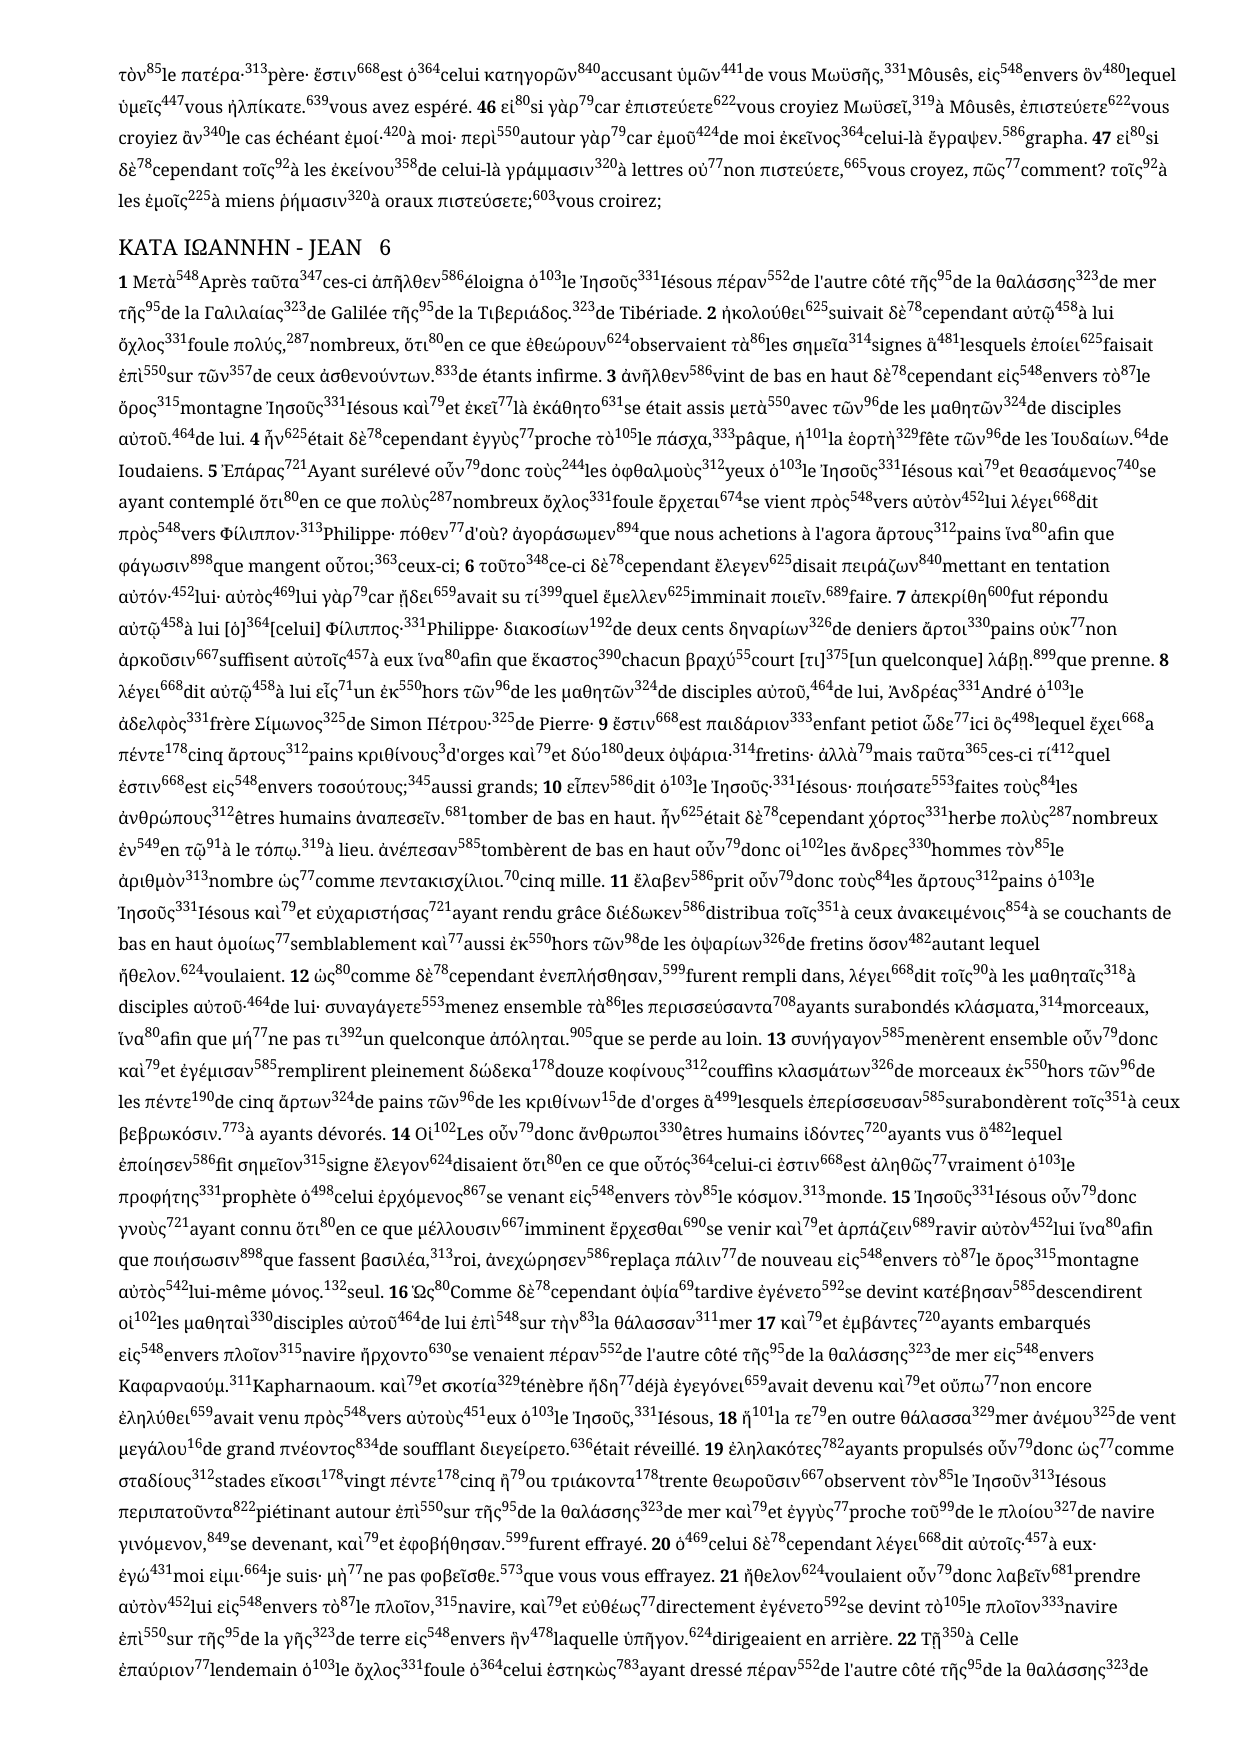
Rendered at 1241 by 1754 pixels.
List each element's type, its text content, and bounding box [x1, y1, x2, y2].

text 1 Μετὰ548Après ταῦτα347ces-ci ἀπῆλθεν586éloigna ὁ103le Ἰησοῦς331Iésous πέραν552de l'autre côté τῆς95de la θαλάσσης323de mer τῆς95de la Γαλιλαίας323de Galilée τῆς95de la Τιβεριάδος.323de Tibériade. 2 ἠκολούθει625suivait δὲ78cependant αὐτῷ458à lui ὄχλος331foule πολύς,287nombreux, ὅτι80en ce que ἐθεώρουν624observaient τὰ86les σημεῖα314signes ἃ481lesquels ἐποίει625faisait ἐπὶ550sur τῶν357de ceux ἀσθενούντων.833de étants infirme. 3 ἀνῆλθεν586vint de bas en haut δὲ78cependant εἰς548envers τὸ87le ὄρος315montagne Ἰησοῦς331Iésous καὶ79et ἐκεῖ77là ἐκάθητο631se était assis μετὰ550avec τῶν96de les μαθητῶν324de disciples αὐτοῦ.464de lui. 4 ἦν625était δὲ78cependant ἐγγὺς77proche τὸ105le πάσχα,333pâque, ἡ101la ἑορτὴ329fête τῶν96de les Ἰουδαίων.64de Ioudaiens. 5 Ἐπάρας721Ayant surélevé οὖν79donc τοὺς244les ὀφθαλμοὺς312yeux ὁ103le Ἰησοῦς331Iésous καὶ79et θεασάμενος740se ayant contemplé ὅτι80en ce que πολὺς287nombreux ὄχλος331foule ἔρχεται674se vient πρὸς548vers αὐτὸν452lui λέγει668dit πρὸς548vers Φίλιππον·313Philippe· πόθεν77d'où? ἀγοράσωμεν894que nous achetions à l'agora ἄρτους312pains ἵνα80afin que φάγωσιν898que mangent οὗτοι;363ceux-ci; 6 τοῦτο348ce-ci δὲ78cependant ἔλεγεν625disait πειράζων840mettant en tentation αὐτόν·452lui· αὐτὸς469lui γὰρ79car ᾔδει659avait su τί399quel ἔμελλεν625imminait ποιεῖν.689faire. 7 ἀπεκρίθη600fut répondu αὐτῷ458à lui [ὁ]364[celui] Φίλιππος·331Philippe· διακοσίων192de deux cents δηναρίων326de deniers ἄρτοι330pains οὐκ77non ἀρκοῦσιν667suffisent αὐτοῖς457à eux ἵνα80afin que ἕκαστος390chacun βραχύ55court [τι]375[un quelconque] λάβῃ.899que prenne. 8 λέγει668dit αὐτῷ458à lui εἷς71un ἐκ550hors τῶν96de les μαθητῶν324de disciples αὐτοῦ,464de lui, Ἀνδρέας331André ὁ103le ἀδελφὸς331frère Σίμωνος325de Simon Πέτρου·325de Pierre· 9 ἔστιν668est παιδάριον333enfant petiot ὧδε77ici ὃς498lequel ἔχει668a πέντε178cinq ἄρτους312pains κριθίνους3d'orges καὶ79et δύο180deux ὀψάρια·314fretins· ἀλλὰ79mais ταῦτα365ces-ci τί412quel ἐστιν668est εἰς548envers τοσούτους;345aussi grands; 10 εἶπεν586dit ὁ103le Ἰησοῦς·331Iésous· ποιήσατε553faites τοὺς84les ἀνθρώπους312êtres humains ἀναπεσεῖν.681tomber de bas en haut. ἦν625était δὲ78cependant χόρτος331herbe πολὺς287nombreux ἐν549en τῷ91à le τόπῳ.319à lieu. ἀνέπεσαν585tombèrent de bas en haut οὖν79donc οἱ102les ἄνδρες330hommes τὸν85le ἀριθμὸν313nombre ὡς77comme πεντακισχίλιοι.70cinq mille. 11 ἔλαβεν586prit οὖν79donc τοὺς84les ἄρτους312pains ὁ103le Ἰησοῦς331Iésous καὶ79et εὐχαριστήσας721ayant rendu grâce διέδωκεν586distribua τοῖς351à ceux ἀνακειμένοις854à se couchants de bas en haut ὁμοίως77semblablement καὶ77aussi ἐκ550hors τῶν98de les ὀψαρίων326de fretins ὅσον482autant lequel ἤθελον.624voulaient. 12 ὡς80comme δὲ78cependant ἐνεπλήσθησαν,599furent rempli dans, λέγει668dit τοῖς90à les μαθηταῖς318à disciples αὐτοῦ·464de lui· συναγάγετε553menez ensemble τὰ86les περισσεύσαντα708ayants surabondés κλάσματα,314morceaux, ἵνα80afin que μή77ne pas τι392un quelconque ἀπόληται.905que se perde au loin. 13 συνήγαγον585menèrent ensemble οὖν79donc καὶ79et ἐγέμισαν585remplirent pleinement δώδεκα178douze κοφίνους312couffins κλασμάτων326de morceaux ἐκ550hors τῶν96de les πέντε190de cinq ἄρτων324de pains τῶν96de les κριθίνων15de d'orges ἃ499lesquels ἐπερίσσευσαν585surabondèrent τοῖς351à ceux βεβρωκόσιν.773à ayants dévorés. 14 Οἱ102Les οὖν79donc ἄνθρωποι330êtres humains ἰδόντες720ayants vus ὃ482lequel ἐποίησεν586fit σημεῖον315signe ἔλεγον624disaient ὅτι80en ce que οὗτός364celui-ci ἐστιν668est ἀληθῶς77vraiment ὁ103le προφήτης331prophète ὁ498celui ἐρχόμενος867se venant εἰς548envers τὸν85le κόσμον.313monde. 15 Ἰησοῦς331Iésous οὖν79donc γνοὺς721ayant connu ὅτι80en ce que μέλλουσιν667imminent ἔρχεσθαι690se venir καὶ79et ἁρπάζειν689ravir αὐτὸν452lui ἵνα80afin que ποιήσωσιν898que fassent βασιλέα,313roi, ἀνεχώρησεν586replaça πάλιν77de nouveau εἰς548envers τὸ87le ὄρος315montagne αὐτὸς542lui-même μόνος.132seul. 16 Ὡς80Comme δὲ78cependant ὀψία69tardive ἐγένετο592se devint κατέβησαν585descendirent οἱ102les μαθηταὶ330disciples αὐτοῦ464de lui ἐπὶ548sur τὴν83la θάλασσαν311mer 17 καὶ79et ἐμβάντες720ayants embarqués εἰς548envers πλοῖον315navire ἤρχοντο630se venaient πέραν552de l'autre côté τῆς95de la θαλάσσης323de mer εἰς548envers Καφαρναούμ.311Kapharnaoum. καὶ79et σκοτία329ténèbre ἤδη77déjà ἐγεγόνει659avait devenu καὶ79et οὔπω77non encore ἐληλύθει659avait venu πρὸς548vers αὐτοὺς451eux ὁ103le Ἰησοῦς,331Iésous, 18 ἥ101la τε79en outre θάλασσα329mer ἀνέμου325de vent μεγάλου16de grand πνέοντος834de soufflant διεγείρετο.636était réveillé. 19 ἐληλακότες782ayants propulsés οὖν79donc ὡς77comme σταδίους312stades εἴκοσι178vingt πέντε178cinq ἢ79ou τριάκοντα178trente θεωροῦσιν667observent τὸν85le Ἰησοῦν313Iésous περιπατοῦντα822piétinant autour ἐπὶ550sur τῆς95de la θαλάσσης323de mer καὶ79et ἐγγὺς77proche τοῦ99de le πλοίου327de navire γινόμενον,849se devenant, καὶ79et ἐφοβήθησαν.599furent effrayé. 20 ὁ469celui δὲ78cependant λέγει668dit αὐτοῖς·457à eux· ἐγώ431moi εἰμι·664je suis· μὴ77ne pas φοβεῖσθε.573que vous vous effrayez. 21 ἤθελον624voulaient οὖν79donc λαβεῖν681prendre αὐτὸν452lui εἰς548envers τὸ87le πλοῖον,315navire, καὶ79et εὐθέως77directement ἐγένετο592se devint τὸ105le πλοῖον333navire ἐπὶ550sur τῆς95de la γῆς323de terre εἰς548envers ἣν478laquelle ὑπῆγον.624dirigeaient en arrière. 22 Τῇ350à Celle ἐπαύριον77lendemain ὁ103le ὄχλος331foule ὁ364celui ἑστηκὼς783ayant dressé πέραν552de l'autre côté τῆς95de la θαλάσσης323de mer εἶδον585virent ὅτι80en ce que πλοιάριον333petit navire ἄλλο134autre οὐκ77non ἦν625était ἐκεῖ77là εἰ551si μὴ77ne pas ἓν73un καὶ79et ὅτι80en ce que οὐ77non συνεισῆλθεν586entra avec τοῖς90à les μαθηταῖς318à disciples αὐτοῦ464de lui ὁ103le Ἰησοῦς331Iésous εἰς548envers τὸ87le πλοῖον315navire ἀλλὰ79mais μόνοι131seuls οἱ102les μαθηταὶ330disciples αὐτοῦ464de lui ἀπῆλθον·585éloignèrent· 23 ἄλλα133autres ἦλθεν586vint πλοιά[ρια]332navires ἐκ550hors Τιβεριάδος323de Tibériade ἐγγὺς77proche τοῦ97de le τόπου325de lieu ὅπου77là où ἔφαγον585mangèrent τὸν85le ἄρτον313pain εὐχαριστήσαντος716de ayant rendu grâce τοῦ97de le κυρίου.325de Maître. 24 ὅτε80lorsque οὖν79donc εἶδεν586vit ὁ103le ὄχλος331foule ὅτι80en ce que Ἰησοῦς331Iésous οὐκ77non ἔστιν668est ἐκεῖ77là οὐδὲ79non cependant οἱ102les μαθηταὶ330disciples αὐτοῦ,464de lui, ἐνέβησαν585embarquèrent αὐτοὶ468eux εἰς548envers τὰ86les πλοιάρια314petits navires καὶ79et ἦλθον585vinrent εἰς548envers Καφαρναοὺμ311Kapharnaoum ζητοῦντες839cherchants τὸν85le Ἰησοῦν.313Iésous. 25 καὶ79et εὑρόντες720ayants trouvés αὐτὸν452lui πέραν552de l'autre côté τῆς95de la θαλάσσης323de mer εἶπον585dirent αὐτῷ·458à lui· ῥαββί,337rabbi, πότε77quand ὧδε77ici γέγονας;640tu as devenu; 26 Ἀπεκρίθη600Fut répondu αὐτοῖς457à eux ὁ103le Ἰησοῦς331Iésous καὶ79et εἶπεν·586dit· ἀμὴν304amen ἀμὴν304amen λέγω664je dis ὑμῖν,438à vous, ζητεῖτέ665vous cherchez με417moi οὐχ77non ὅτι80en ce que εἴδετε583vous vîtes σημεῖα,314signes, ἀλλ᾽79mais ὅτι80en ce que ἐφάγετε583vous mangeâtes ἐκ550hors τῶν96de les ἄρτων324de pains καὶ79et ἐχορτάσθητε.597vous fûtes fourragé. 27 ἐργάζεσθε573que vous vous mettez au travail μὴ77ne pas τὴν83la βρῶσιν311consommation τὴν344celle ἀπολλυμένην847se perdante au loin ἀλλὰ79mais τὴν83la βρῶσιν311consommation τὴν344celle μένουσαν820restante εἰς548envers ζωὴν311vie αἰώνιον,2éternelle, ἣν478laquelle ὁ103le υἱὸς331fils τοῦ97de le ἀνθρώπου325de être humain ὑμῖν438à vous δώσει·606donnera· τοῦτον346celui-ci γὰρ79car ὁ103le πατὴρ331père ἐσφράγισεν586scella ὁ103le θεός.331Dieu. 28 εἶπον585dirent οὖν79donc πρὸς548vers αὐτόν·452lui· τί399quel ποιῶμεν916que nous fassions ἵνα80afin que ἐργαζώμεθα922que nous nous mettions au travail τὰ86les ἔργα314travaux τοῦ97de le θεοῦ;325de Dieu; 29 ἀπεκρίθη600fut répondu [ὁ]103[le] Ἰησοῦς331Iésous καὶ79et εἶπεν586dit αὐτοῖς·457à eux· τοῦτό366ce-ci ἐστιν668est τὸ105le ἔργον333travail τοῦ97de le θεοῦ,325de Dieu, ἵνα77afin que πιστεύητε918que vous croyiez εἰς548envers ὃν480lequel ἀπέστειλεν586envoya ἐκεῖνος.364celui-là. 30 Εἶπον585Dirent οὖν79donc αὐτῷ·458à lui· τί399quel οὖν79donc ποιεῖς666tu fais σὺ448toi σημεῖον,315signe, ἵνα80afin que ἴδωμεν894que nous voyions καὶ79et πιστεύσωμέν894que nous croyions σοι;439à toi; τί399quel ἐργάζῃ;672tu te mets au travail; 31 οἱ102les πατέρες330pères ἡμῶν423de nous τὸ87le μάννα315manne ἔφαγον585mangèrent ἐν549en τῇ89à la ἐρήμῳ,57à déserte, καθώς77de haut en bas comme ἐστιν668est γεγραμμένον·815ayant été graphé· ἄρτον313pain ἐκ550hors τοῦ97de le οὐρανοῦ325de ciel ἔδωκεν586donna αὐτοῖς457à eux φαγεῖν.681manger. 32 εἶπεν586dit οὖν79donc αὐτοῖς457à eux ὁ103le Ἰησοῦς·331Iésous· ἀμὴν304amen ἀμὴν304amen λέγω664je dis ὑμῖν,438à vous, οὐ77non Μωϋσῆς331Môusês δέδωκεν642a donné ὑμῖν438à vous τὸν85le ἄρτον313pain ἐκ550hors τοῦ97de le οὐρανοῦ,325de ciel, ἀλλ᾽79mais ὁ103le πατήρ331père μου424de moi δίδωσιν668donne ὑμῖν438à vous τὸν85le ἄρτον313pain ἐκ550hors τοῦ97de le οὐρανοῦ325de ciel τὸν85le ἀληθινόν·4véritable· 33 ὁ103le γὰρ79car ἄρτος331pain τοῦ97de le θεοῦ325de Dieu ἐστιν668est ὁ364celui καταβαίνων840descendant ἐκ550hors τοῦ97de le οὐρανοῦ325de ciel καὶ79et ζωὴν311vie διδοὺς840donnant τῷ91à le κόσμῳ.319à monde. 34 εἶπον585dirent οὖν79donc πρὸς548vers αὐτόν·452lui· κύριε,337Maître, πάντοτε77en tout moment δὸς554donne ἡμῖν419à nous τὸν85le ἄρτον313pain τοῦτον.138celui-ci. 35 εἶπεν586dit αὐτοῖς457à eux ὁ103le Ἰησοῦς·331Iésous· ἐγώ431moi εἰμι664je suis ὁ103le ἄρτος331pain τῆς95de la ζωῆς·323de vie· ὁ364celui ἐρχόμενος867se venant πρὸς548vers ἐμὲ417moi οὐ77non μὴ77ne pas πεινάσῃ,899que ait faim, καὶ79et ὁ364celui πιστεύων840croyant εἰς548envers ἐμὲ417moi οὐ77non μὴ77ne pas διψήσει606aura soif πώποτε.77jamais à un moment. 36 Ἀλλ᾽79Mais εἶπον582je dis ὑμῖν438à vous ὅτι80en ce que καὶ79et ἑωράκατέ639vous avez vu [με]417[moi] καὶ79et οὐ77non πιστεύετε.665vous croyez. 37 πᾶν392tout ὃ482lequel δίδωσίν668donne μοι420à moi ὁ103le πατὴρ331père πρὸς548vers ἐμὲ417moi ἥξει,606surgira, καὶ79et τὸν346celui ἐρχόμενον849se venant πρὸς548vers ἐμὲ417moi οὐ77non μὴ77ne pas ἐκβάλω895que j'éjecte ἔξω,77au-dehors, 38 ὅτι80en ce que καταβέβηκα638j'ai descendu ἀπὸ550au loin τοῦ97de le οὐρανοῦ325de ciel οὐχ77non ἵνα80afin que ποιῶ917que je fasse τὸ87le θέλημα315volonté τὸ87le ἐμὸν220mien ἀλλὰ79mais τὸ87le θέλημα315volonté τοῦ358de celui πέμψαντός716de ayant mandé με.417moi. 39 τοῦτο366ce-ci δέ78cependant ἐστιν668est τὸ105le θέλημα333volonté τοῦ358de celui πέμψαντός716de ayant mandé με,417moi, ἵνα77afin que πᾶν375tout ὃ482lequel δέδωκέν642a donné μοι420à moi μὴ77ne pas ἀπολέσω895que je perde au loin ἐξ550hors αὐτοῦ,466de lui, ἀλλ᾽79mais ἀναστήσω602je redresserai αὐτὸ454lui [ἐν]549[en] τῇ89à la ἐσχάτῃ206à dernière ἡμέρᾳ.317à journée. 40 τοῦτο366ce-ci γάρ79car ἐστιν668est τὸ105le θέλημα333volonté τοῦ97de le πατρός325de père μου,424de moi, ἵνα77afin que πᾶς390tout ὁ364celui θεωρῶν840observant τὸν85le υἱὸν313fils καὶ79et πιστεύων840croyant εἰς548envers αὐτὸν452lui ἔχῃ921que ait ζωὴν311vie αἰώνιον,2éternelle, καὶ79et ἀναστήσω602je redresserai αὐτὸν452lui ἐγὼ431moi [ἐν]549[en] τῇ89à la ἐσχάτῃ206à dernière ἡμέρᾳ.317à journée. 41 Ἐγόγγυζον624Murmuraient οὖν79donc οἱ102les Ἰουδαῖοι70Ioudaiens περὶ550autour αὐτοῦ464de lui ὅτι80en ce que εἶπεν·586dit· ἐγώ431moi εἰμι664je suis ὁ103le ἄρτος331pain ὁ364celui καταβὰς721ayant descendu ἐκ550hors τοῦ97de le οὐρανοῦ,325de ciel, 42 καὶ79et ἔλεγον·624disaient· οὐχ340non οὗτός364celui-ci ἐστιν668est Ἰησοῦς331Iésous ὁ103le υἱὸς331fils Ἰωσήφ,325de Ioseph, οὗ492de lequel ἡμεῖς430nous οἴδαμεν637nous avons su τὸν85le πατέρα313père καὶ79et τὴν83la μητέρα;311mère; πῶς77comment? νῦν77maintenant λέγει668dit ὅτι80en ce que ἐκ550hors τοῦ97de le οὐρανοῦ325de ciel καταβέβηκα;638j'ai descendu; 43 ἀπεκρίθη600fut répondu Ἰησοῦς331Iésous καὶ79et εἶπεν586dit αὐτοῖς·457à eux· μὴ77ne pas γογγύζετε569murmurez μετ᾽550avec ἀλλήλων.504de les uns les autres. 44 οὐδεὶς390aucun δύναται674se peut ἐλθεῖν681venir πρός548vers με417moi ἐὰν80si le cas échéant μὴ77ne pas ὁ103le πατὴρ331père ὁ364celui πέμψας721ayant mandé με417moi ἑλκύσῃ899que tire αὐτόν,452lui, κἀγὼ431et moi ἀναστήσω602je redresserai αὐτὸν452lui ἐν549en τῇ89à la ἐσχάτῃ206à dernière ἡμέρᾳ.317à journée. 45 ἔστιν668est γεγραμμένον815ayant été graphé ἐν549en τοῖς90à les προφήταις·318à prophètes· καὶ79et ἔσονται611se seront πάντες286tous διδακτοὶ70enseignés θεοῦ·325de Dieu· πᾶς390tout ὁ364celui ἀκούσας721ayant écouté παρὰ550à côté τοῦ97de le πατρὸς325de père καὶ79et μαθὼν721ayant appris ἔρχεται674se vient πρὸς548vers ἐμέ.417moi. 46 οὐχ77non ὅτι80en ce que τὸν85le πατέρα313père ἑώρακέν642a vu τις390un quelconque εἰ551si μὴ77ne pas ὁ364celui ὢν840étant παρὰ550à côté τοῦ97de le θεοῦ,325de Dieu, οὗτος364celui-ci ἑώρακεν642a vu τὸν85le πατέρα.313père. 47 Ἀμὴν304Amen ἀμὴν304amen λέγω664je dis ὑμῖν,438à vous, ὁ364celui πιστεύων840croyant ἔχει668a ζωὴν311vie αἰώνιον.2éternelle. 48 Ἐγώ431Moi εἰμι664je suis ὁ103le ἄρτος331pain τῆς95de la ζωῆς.323de vie. 49 οἱ102les πατέρες330pères ὑμῶν441de vous ἔφαγον585mangèrent ἐν549en τῇ89à la ἐρήμῳ57à déserte τὸ87le μάννα315manne καὶ79et ἀπέθανον·585moururent loin· 50 οὗτός364celui-ci ἐστιν668est ὁ103le ἄρτος331pain ὁ364celui ἐκ550hors τοῦ97de le οὐρανοῦ325de ciel καταβαίνων,840descendant, ἵνα80afin que τις390un quelconque ἐξ550hors αὐτοῦ464de lui φάγῃ899que mange καὶ79et μὴ77ne pas ἀποθάνῃ.899que meure loin. 51 ἐγώ431moi εἰμι664je suis ὁ103le ἄρτος331pain ὁ364celui ζῶν840vivant ὁ364celui ἐκ550hors τοῦ97de le οὐρανοῦ325de ciel καταβάς·721ayant descendu· ἐάν80si le cas échéant τις390un quelconque φάγῃ899que mange ἐκ550hors τούτου150de celui-ci τοῦ97de le ἄρτου325de pain ζήσεται612se vivra εἰς548envers τὸν85le αἰῶνα,313ère, καὶ79et ὁ103le ἄρτος331pain δὲ78cependant ὃν480lequel ἐγὼ431moi δώσω602je donnerai ἡ101la σάρξ329chair μού424de moi ἐστιν668est ὑπὲρ550au-dessus τῆς95de la τοῦ97de le κόσμου325de monde ζωῆς.323de vie. 52 Ἐμάχοντο630Se bataillaient οὖν79donc πρὸς548vers ἀλλήλους501les uns les autres οἱ102les Ἰουδαῖοι70Ioudaiens λέγοντες·839disants· πῶς77comment? δύναται674se peut οὗτος364celui-ci ἡμῖν419à nous δοῦναι681donner τὴν83la σάρκα311chair [αὐτοῦ]464[de lui] φαγεῖν;681manger; 53 εἶπεν586dit οὖν79donc αὐτοῖς457à eux ὁ103le Ἰησοῦς·331Iésous· ἀμὴν304amen ἀμὴν304amen λέγω664je dis ὑμῖν,438à vous, ἐὰν80si le cas échéant μὴ77ne pas φάγητε896que vous mangiez τὴν83la σάρκα311chair τοῦ97de le υἱοῦ325de fils τοῦ97de le ἀνθρώπου325de être humain καὶ79et πίητε896que vous buviez αὐτοῦ464de lui τὸ87le αἷμα,315sang, οὐκ77non ἔχετε665vous avez ζωὴν311vie ἐν549en ἑαυτοῖς.519à vous-mêmes. 54 ὁ364celui τρώγων840rongeant μου424de moi τὴν83la σάρκα311chair καὶ79et πίνων840buvant μου424de moi τὸ87le αἷμα315sang ἔχει668a ζωὴν311vie αἰώνιον,2éternelle, κἀγὼ431et moi ἀναστήσω602je redresserai αὐτὸν452lui τῇ89à la ἐσχάτῃ206à dernière ἡμέρᾳ.317à journée. 55 ἡ101la γὰρ79car σάρξ329chair μου424de moi ἀληθής69vrai ἐστιν668est βρῶσις,329consommation, καὶ79et τὸ105le αἷμά333sang μου424de moi ἀληθής69vrai ἐστιν668est πόσις.329boisson. 56 ὁ364celui τρώγων840rongeant μου424de moi τὴν83la σάρκα311chair καὶ79et πίνων840buvant μου424de moi τὸ87le αἷμα315sang ἐν549en ἐμοὶ420à moi μένει668reste κἀγὼ431et moi ἐν549en αὐτῷ.458à lui. 57 καθὼς77de haut en bas comme ἀπέστειλέν586envoya με417moi ὁ103le ζῶν840vivant πατὴρ331père κἀγὼ431et moi ζῶ664je vis διὰ548par le fait de τὸν85le πατέρα,313père, καὶ77aussi ὁ364celui τρώγων840rongeant με417moi κἀκεῖνος364et celui-là ζήσει606vivra δι᾽548par le fait de ἐμέ.417moi. 58 οὗτός364celui-ci ἐστιν668est ὁ103le ἄρτος331pain ὁ364celui ἐξ550hors οὐρανοῦ325de ciel καταβάς,721ayant descendu, οὐ77non καθὼς77de haut en bas comme ἔφαγον585mangèrent οἱ102les πατέρες330pères καὶ79et ἀπέθανον·585moururent loin· ὁ364celui τρώγων840rongeant τοῦτον138celui-ci τὸν85le ἄρτον313pain ζήσει606vivra εἰς548envers τὸν85le αἰῶνα.313ère. 59 Ταῦτα347Ces-ci εἶπεν586dit ἐν549en συναγωγῇ317à synagogue διδάσκων840enseignant ἐν549en Καφαρναούμ.317à Kapharnaoum. 60 Πολλοὶ389Nombreux οὖν79donc ἀκούσαντες720ayants écoutés ἐκ550hors τῶν96de les μαθητῶν324de disciples αὐτοῦ464de lui εἶπαν·585dirent· σκληρός47dur ἐστιν668est ὁ103le λόγος331discours οὗτος·156celui-ci· τίς410quel δύναται674se peut αὐτοῦ464de lui ἀκούειν;689écouter; 61 εἰδὼς783ayant su δὲ78cependant ὁ103le Ἰησοῦς331Iésous ἐν549en ἑαυτῷ533à lui-même ὅτι80en ce que γογγύζουσιν667murmurent περὶ550autour τούτου360de ce-ci οἱ102les μαθηταὶ330disciples αὐτοῦ464de lui εἶπεν586dit αὐτοῖς·457à eux· τοῦτο366ce-ci ὑμᾶς436vous σκανδαλίζει;668scandalise; 62 ἐὰν80si le cas échéant οὖν79donc θεωρῆτε918que vous observiez τὸν85le υἱὸν313fils τοῦ97de le ἀνθρώπου325de être humain ἀναβαίνοντα822montant ὅπου80là où ἦν625était τὸ87le πρότερον;55plus avant; 63 τὸ105le πνεῦμά333souffle ἐστιν668est τὸ366ce ζῳοποιοῦν,842faisant être vivant, ἡ101la σὰρξ329chair οὐκ77non ὠφελεῖ668profite οὐδέν·375aucun· τὰ104les ῥήματα332oraux ἃ481lesquels ἐγὼ431moi λελάληκα638j'ai bavardé ὑμῖν438à vous πνεῦμά333souffle ἐστιν668est καὶ79et ζωή329vie ἐστιν.668est. 64 ἀλλ᾽79mais εἰσὶν667sont ἐξ550hors ὑμῶν441de vous τινες389des quelconques οἳ497lesquels οὐ77non πιστεύουσιν.667croient. ᾔδει659avait su γὰρ79car ἐξ550hors ἀρχῆς323de origine ὁ103le Ἰησοῦς331Iésous τίνες409quels εἰσὶν667sont οἱ363ceux μὴ77ne pas πιστεύοντες839croyants καὶ79et τίς410quel ἐστιν668est ὁ364celui παραδώσων765qui livrera αὐτόν.452lui. 65 καὶ79et ἔλεγεν·625disait· διὰ548par le fait de τοῦτο348ce-ci εἴρηκα638j'ai dit ὑμῖν438à vous ὅτι80en ce que οὐδεὶς390aucun δύναται674se peut ἐλθεῖν681venir πρός548vers με417moi ἐὰν80si le cas échéant μὴ77ne pas ᾖ921que soit δεδομένον815ayant été donné αὐτῷ458à lui ἐκ550hors τοῦ97de le πατρός.325de père. 66 Ἐκ550Hors τούτου360de ce-ci πολλοὶ389nombreux [ἐκ]550[hors] τῶν96de les μαθητῶν324de disciples αὐτοῦ464de lui ἀπῆλθον585éloignèrent εἰς548envers τὰ347ces ὀπίσω77derrière καὶ79et οὐκέτι77non plus μετ᾽550avec αὐτοῦ464de lui περιεπάτουν.624piétinaient autour. 67 εἶπεν586dit οὖν79donc ὁ103le Ἰησοῦς331Iésous τοῖς90à les δώδεκα·58à douze· μὴ340ne pas καὶ77aussi ὑμεῖς447vous θέλετε665vous voulez ὑπάγειν;689diriger en arrière; 68 ἀπεκρίθη600fut répondu αὐτῷ458à lui Σίμων331Simon Πέτρος·331Pierre· κύριε,337Maître, πρὸς548vers τίνα397quel ἀπελευσόμεθα;607nous nous éloignerons; ῥήματα314oraux ζωῆς323de vie αἰωνίου14de éternelle ἔχεις,666tu as, 69 καὶ79et ἡμεῖς430nous πεπιστεύκαμεν637nous avons cru καὶ79et ἐγνώκαμεν637nous avons connu ὅτι80en ce que σὺ448toi εἶ666tu es ὁ103le ἅγιος71saint τοῦ97de le θεοῦ.325de Dieu. 70 ἀπεκρίθη600fut répondu αὐτοῖς457à eux ὁ103le Ἰησοῦς·331Iésous· οὐκ340non ἐγὼ431moi ὑμᾶς436vous τοὺς84les δώδεκα52douze ἐξελεξάμην;588je m'élus; καὶ79et ἐξ550hors ὑμῶν441de vous εἷς71un διάβολός47diable ἐστιν.668est. 71 ἔλεγεν625disait δὲ78cependant τὸν85le Ἰούδαν313Iouda Σίμωνος325de Simon Ἰσκαριώτου·325de Iskariote· οὗτος364celui-ci γὰρ79car ἔμελλεν625imminait παραδιδόναι689livrer αὐτόν,452lui, εἷς71un ἐκ550hors τῶν96de les δώδεκα.64de douze. [118, 266, 1181, 1682]
text ΚΑΤΑ ΙΩΑΝΝΗΝ - JEAN 6 [118, 231, 1181, 261]
